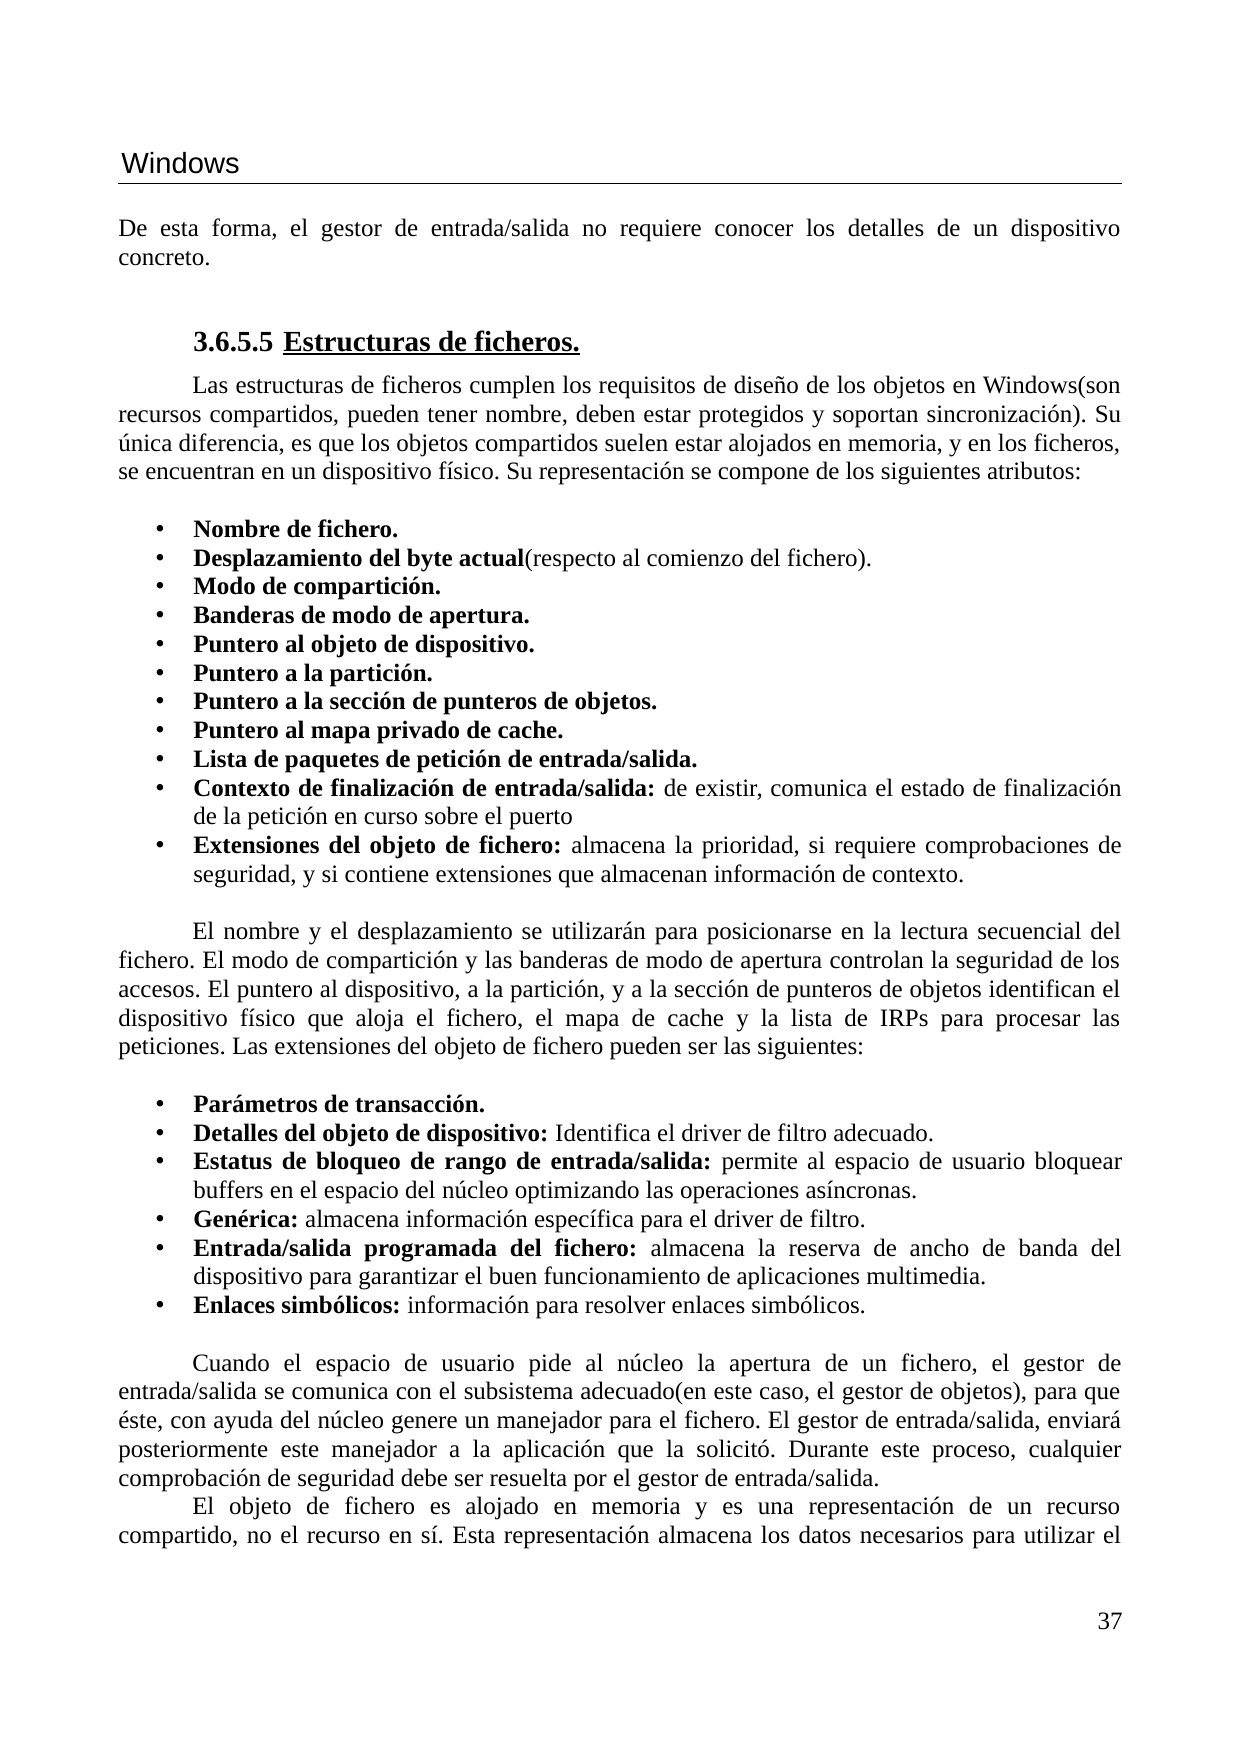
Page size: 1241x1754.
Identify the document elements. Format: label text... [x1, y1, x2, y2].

list Puntero a la partición. [156, 658, 1122, 686]
list Puntero a la sección de punteros de objetos. [156, 686, 1122, 715]
list Desplazamiento del byte actual(respecto al comienzo del fichero). [156, 543, 1122, 571]
text Las estructuras de ficheros cumplen los requisitos de diseño de los objetos en Windows(son recursos compartidos, pueden tener nombre, deben estar protegidos y soportan sincronización). Su única diferencia, es que los objetos compartidos suelen estar alojados en memoria, y en los ficheros, se encuentran en un dispositivo físico. Su representación se compone de los siguientes atributos: [118, 370, 1122, 485]
list Puntero al objeto de dispositivo. [156, 629, 1122, 658]
list Nombre de fichero. [156, 514, 1122, 543]
text El objeto de fichero es alojado en memoria y es una representación de un recurso compartido, no el recurso en sí. Esta representación almacena los datos necesarios para utilizar el [118, 1491, 1122, 1549]
list Detalles del objeto de dispositivo: Identifica el driver de filtro adecuado. [156, 1118, 1122, 1146]
subtitle Estructuras de ficheros. [193, 324, 1122, 358]
list Entrada/salida programada del fichero: almacena la reserva de ancho de banda del dispositivo para garantizar el buen funcionamiento de aplicaciones multimedia. [156, 1233, 1122, 1290]
list Banderas de modo de apertura. [156, 600, 1122, 629]
list Lista de paquetes de petición de entrada/salida. [156, 744, 1122, 773]
text Cuando el espacio de usuario pide al núcleo la apertura de un fichero, el gestor de entrada/salida se comunica con el subsistema adecuado(en este caso, el gestor de objetos), para que éste, con ayuda del núcleo genere un manejador para el fichero. El gestor de entrada/salida, enviará posteriormente este manejador a la aplicación que la solicitó. Durante este proceso, cualquier comprobación de seguridad debe ser resuelta por el gestor de entrada/salida. [118, 1348, 1122, 1491]
list Contexto de finalización de entrada/salida: de existir, comunica el estado de finalización de la petición en curso sobre el puerto [156, 773, 1122, 830]
list Enlaces simbólicos: información para resolver enlaces simbólicos. [156, 1290, 1122, 1319]
list Estatus de bloqueo de rango de entrada/salida: permite al espacio de usuario bloquear buffers en el espacio del núcleo optimizando las operaciones asíncronas. [156, 1146, 1122, 1204]
list Puntero al mapa privado de cache. [156, 715, 1122, 744]
list Extensiones del objeto de fichero: almacena la prioridad, si requiere comprobaciones de seguridad, y si contiene extensiones que almacenan información de contexto. [156, 830, 1122, 888]
text El nombre y el desplazamiento se utilizarán para posicionarse en la lectura secuencial del fichero. El modo de compartición y las banderas de modo de apertura controlan la seguridad de los accesos. El puntero al dispositivo, a la partición, y a la sección de punteros de objetos identifican el dispositivo físico que aloja el fichero, el mapa de cache y la lista de IRPs para procesar las peticiones. Las extensiones del objeto de fichero pueden ser las siguientes: [118, 916, 1122, 1060]
list Parámetros de transacción. [156, 1089, 1122, 1118]
list Genérica: almacena información específica para el driver de filtro. [156, 1204, 1122, 1233]
list Modo de compartición. [156, 571, 1122, 600]
text De esta forma, el gestor de entrada/salida no requiere conocer los detalles de un dispositivo concreto. [118, 213, 1122, 270]
